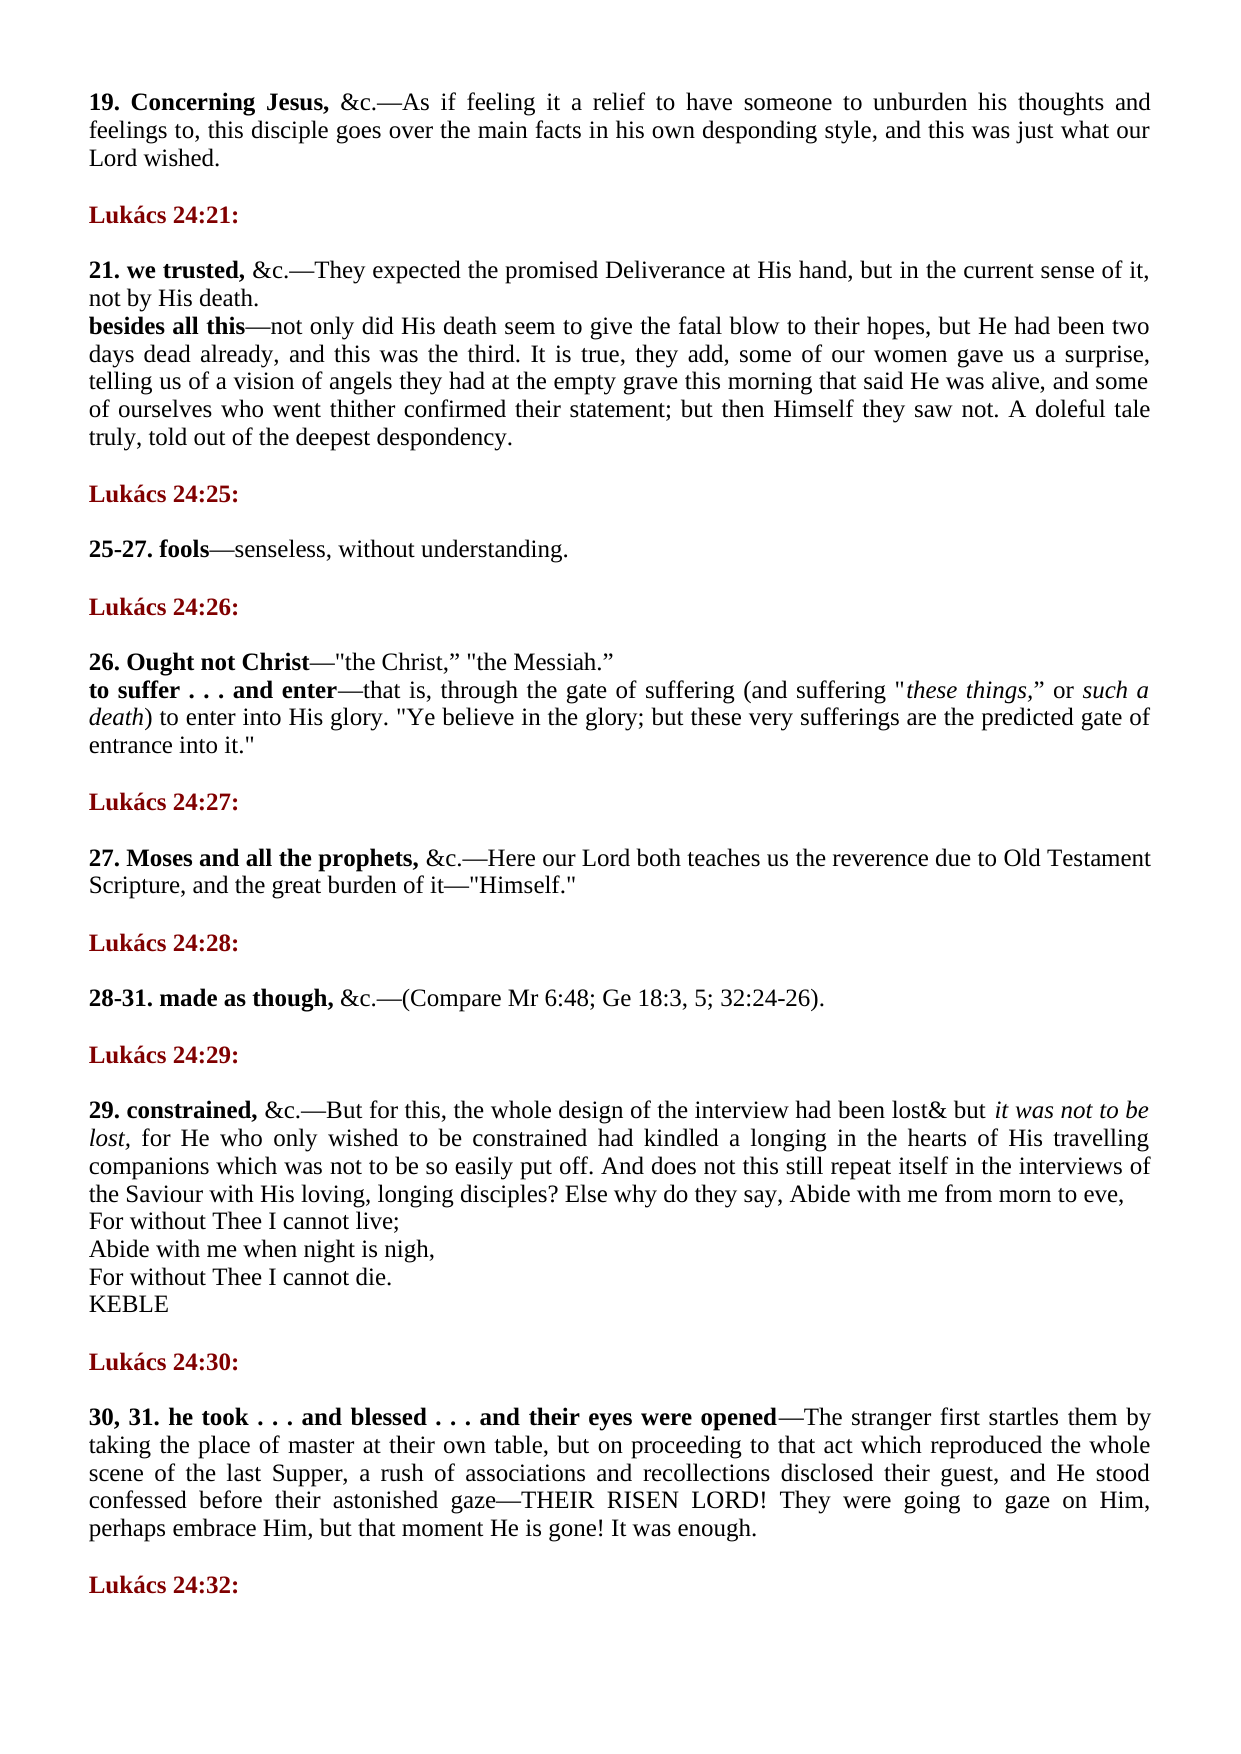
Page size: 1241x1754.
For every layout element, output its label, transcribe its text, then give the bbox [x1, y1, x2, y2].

text Lukács 24:28: [88, 929, 1152, 956]
text 21. we trusted, &c.—They expected the promised Deliverance at His hand, but in the current sense of it, not by His death. besides all this—not only did His death seem to give the fatal blow to their hopes, but He had been two days dead already, and this was the third. It is true, they add, some of our women gave us a surprise, telling us of a vision of angels they had at the empty grave this morning that said He was alive, and some of ourselves who went thither confirmed their statement; but then Himself they saw not. A doleful tale truly, told out of the deepest despondency. [88, 257, 1152, 451]
text Lukács 24:25: [88, 480, 1152, 508]
text Lukács 24:27: [88, 788, 1152, 816]
text Lukács 24:21: [88, 201, 1152, 229]
text 26. Ought not Christ—"the Christ,” "the Messiah.” to suffer . . . and enter—that is, through the gate of suffering (and suffering "these things,” or such a death) to enter into His glory. "Ye believe in the glory; but these very sufferings are the predicted gate of entrance into it." [88, 648, 1152, 759]
text Lukács 24:26: [88, 593, 1152, 620]
text Lukács 24:30: [88, 1348, 1152, 1376]
text 27. Moses and all the prophets, &c.—Here our Lord both teaches us the reverence due to Old Testament Scripture, and the great burden of it—"Himself." [88, 844, 1152, 899]
text Lukács 24:29: [88, 1041, 1152, 1069]
text 25-27. fools—senseless, without understanding. [88, 535, 1152, 563]
text 29. constrained, &c.—But for this, the whole design of the interview had been lost& but it was not to be lost, for He who only wished to be constrained had kindled a longing in the hearts of His travelling companions which was not to be so easily put off. And does not this still repeat itself in the interviews of the Saviour with His loving, longing disciples? Else why do they say, Abide with me from morn to eve, For without Thee I cannot live; Abide with me when night is nigh, For without Thee I cannot die. KEBLE [88, 1097, 1152, 1318]
text 28-31. made as though, &c.—(Compare Mr 6:48; Ge 18:3, 5; 32:24-26). [88, 984, 1152, 1012]
text 19. Concerning Jesus, &c.—As if feeling it a relief to have someone to unburden his thoughts and feelings to, this disciple goes over the main facts in his own desponding style, and this was just what our Lord wished. [88, 88, 1152, 172]
text Lukács 24:32: [88, 1571, 1152, 1599]
text 30, 31. he took . . . and blessed . . . and their eyes were opened—The stranger first startles them by taking the place of master at their own table, but on proceeding to that act which reproduced the whole scene of the last Supper, a rush of associations and recollections disclosed their guest, and He stood confessed before their astonished gaze—THEIR RISEN LORD! They were going to gaze on Him, perhaps embrace Him, but that moment He is gone! It was enough. [88, 1403, 1152, 1542]
